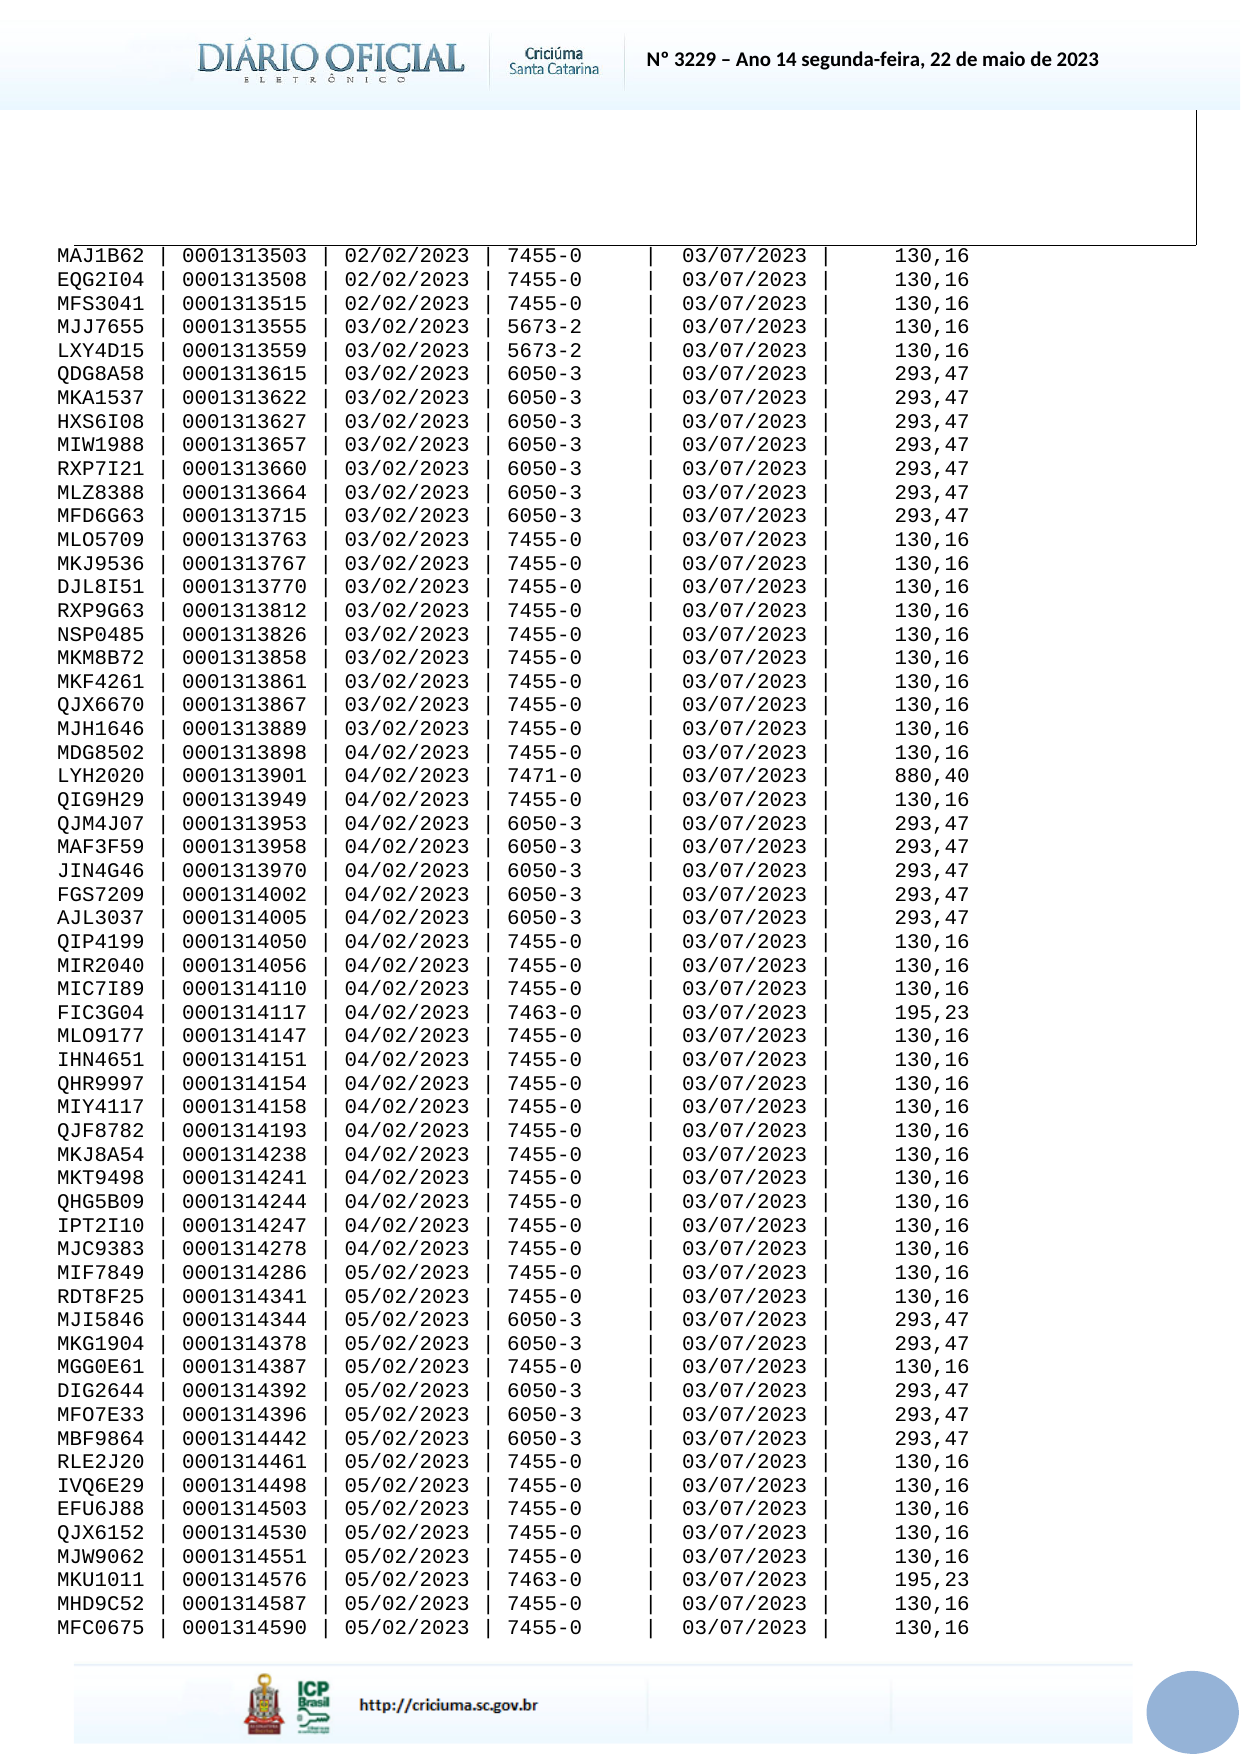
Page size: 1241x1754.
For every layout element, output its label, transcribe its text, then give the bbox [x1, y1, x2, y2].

text MJH1646 | 0001313889 | 03/02/2023 | 7455-0 | 03/07/2023 | 130,16 [44, 718, 1196, 742]
text MLO9177 | 0001314147 | 04/02/2023 | 7455-0 | 03/07/2023 | 130,16 [44, 1026, 1196, 1049]
text MKU1011 | 0001314576 | 05/02/2023 | 7463-0 | 03/07/2023 | 195,23 [44, 1569, 1196, 1593]
text QDG8A58 | 0001313615 | 03/02/2023 | 6050-3 | 03/07/2023 | 293,47 [44, 363, 1196, 387]
text MIR2040 | 0001314056 | 04/02/2023 | 7455-0 | 03/07/2023 | 130,16 [44, 954, 1196, 978]
text RLE2J20 | 0001314461 | 05/02/2023 | 7455-0 | 03/07/2023 | 130,16 [44, 1451, 1196, 1475]
text QHR9997 | 0001314154 | 04/02/2023 | 7455-0 | 03/07/2023 | 130,16 [44, 1073, 1196, 1096]
text MJC9383 | 0001314278 | 04/02/2023 | 7455-0 | 03/07/2023 | 130,16 [44, 1238, 1196, 1262]
text MFS3041 | 0001313515 | 02/02/2023 | 7455-0 | 03/07/2023 | 130,16 [44, 292, 1196, 316]
text MAJ1B62 | 0001313503 | 02/02/2023 | 7455-0 | 03/07/2023 | 130,16 [44, 245, 1196, 269]
text NSP0485 | 0001313826 | 03/02/2023 | 7455-0 | 03/07/2023 | 130,16 [44, 623, 1196, 647]
text MKG1904 | 0001314378 | 05/02/2023 | 6050-3 | 03/07/2023 | 293,47 [44, 1333, 1196, 1357]
text DIG2644 | 0001314392 | 05/02/2023 | 6050-3 | 03/07/2023 | 293,47 [44, 1380, 1196, 1404]
text MJW9062 | 0001314551 | 05/02/2023 | 7455-0 | 03/07/2023 | 130,16 [44, 1546, 1196, 1569]
text MFC0675 | 0001314590 | 05/02/2023 | 7455-0 | 03/07/2023 | 130,16 [44, 1617, 1196, 1640]
text LXY4D15 | 0001313559 | 03/02/2023 | 5673-2 | 03/07/2023 | 130,16 [44, 340, 1196, 363]
text QJM4J07 | 0001313953 | 04/02/2023 | 6050-3 | 03/07/2023 | 293,47 [44, 813, 1196, 836]
text MKJ9536 | 0001313767 | 03/02/2023 | 7455-0 | 03/07/2023 | 130,16 [44, 553, 1196, 576]
text QIG9H29 | 0001313949 | 04/02/2023 | 7455-0 | 03/07/2023 | 130,16 [44, 789, 1196, 813]
text IPT2I10 | 0001314247 | 04/02/2023 | 7455-0 | 03/07/2023 | 130,16 [44, 1215, 1196, 1238]
text LYH2020 | 0001313901 | 04/02/2023 | 7471-0 | 03/07/2023 | 880,40 [44, 765, 1196, 789]
text RXP7I21 | 0001313660 | 03/02/2023 | 6050-3 | 03/07/2023 | 293,47 [44, 458, 1196, 482]
text MIF7849 | 0001314286 | 05/02/2023 | 7455-0 | 03/07/2023 | 130,16 [44, 1262, 1196, 1286]
text FGS7209 | 0001314002 | 04/02/2023 | 6050-3 | 03/07/2023 | 293,47 [44, 884, 1196, 907]
text MLO5709 | 0001313763 | 03/02/2023 | 7455-0 | 03/07/2023 | 130,16 [44, 529, 1196, 553]
text IHN4651 | 0001314151 | 04/02/2023 | 7455-0 | 03/07/2023 | 130,16 [44, 1049, 1196, 1073]
text HXS6I08 | 0001313627 | 03/02/2023 | 6050-3 | 03/07/2023 | 293,47 [44, 411, 1196, 434]
text MIY4117 | 0001314158 | 04/02/2023 | 7455-0 | 03/07/2023 | 130,16 [44, 1096, 1196, 1120]
text MFD6G63 | 0001313715 | 03/02/2023 | 6050-3 | 03/07/2023 | 293,47 [44, 505, 1196, 529]
text EQG2I04 | 0001313508 | 02/02/2023 | 7455-0 | 03/07/2023 | 130,16 [44, 269, 1196, 292]
text MKM8B72 | 0001313858 | 03/02/2023 | 7455-0 | 03/07/2023 | 130,16 [44, 647, 1196, 671]
text QJX6670 | 0001313867 | 03/02/2023 | 7455-0 | 03/07/2023 | 130,16 [44, 694, 1196, 718]
text RXP9G63 | 0001313812 | 03/02/2023 | 7455-0 | 03/07/2023 | 130,16 [44, 600, 1196, 623]
text AJL3037 | 0001314005 | 04/02/2023 | 6050-3 | 03/07/2023 | 293,47 [44, 907, 1196, 931]
text DJL8I51 | 0001313770 | 03/02/2023 | 7455-0 | 03/07/2023 | 130,16 [44, 576, 1196, 600]
text MKF4261 | 0001313861 | 03/02/2023 | 7455-0 | 03/07/2023 | 130,16 [44, 671, 1196, 694]
text MBF9864 | 0001314442 | 05/02/2023 | 6050-3 | 03/07/2023 | 293,47 [44, 1427, 1196, 1451]
text IVQ6E29 | 0001314498 | 05/02/2023 | 7455-0 | 03/07/2023 | 130,16 [44, 1475, 1196, 1498]
text EFU6J88 | 0001314503 | 05/02/2023 | 7455-0 | 03/07/2023 | 130,16 [44, 1498, 1196, 1522]
text MDG8502 | 0001313898 | 04/02/2023 | 7455-0 | 03/07/2023 | 130,16 [44, 742, 1196, 765]
text MLZ8388 | 0001313664 | 03/02/2023 | 6050-3 | 03/07/2023 | 293,47 [44, 482, 1196, 505]
text JIN4G46 | 0001313970 | 04/02/2023 | 6050-3 | 03/07/2023 | 293,47 [44, 860, 1196, 884]
text QHG5B09 | 0001314244 | 04/02/2023 | 7455-0 | 03/07/2023 | 130,16 [44, 1191, 1196, 1215]
text MHD9C52 | 0001314587 | 05/02/2023 | 7455-0 | 03/07/2023 | 130,16 [44, 1593, 1196, 1617]
text MKT9498 | 0001314241 | 04/02/2023 | 7455-0 | 03/07/2023 | 130,16 [44, 1167, 1196, 1191]
text FIC3G04 | 0001314117 | 04/02/2023 | 7463-0 | 03/07/2023 | 195,23 [44, 1002, 1196, 1026]
text MIW1988 | 0001313657 | 03/02/2023 | 6050-3 | 03/07/2023 | 293,47 [44, 434, 1196, 458]
text MGG0E61 | 0001314387 | 05/02/2023 | 7455-0 | 03/07/2023 | 130,16 [44, 1357, 1196, 1380]
text RDT8F25 | 0001314341 | 05/02/2023 | 7455-0 | 03/07/2023 | 130,16 [44, 1286, 1196, 1309]
text MJJ7655 | 0001313555 | 03/02/2023 | 5673-2 | 03/07/2023 | 130,16 [44, 316, 1196, 340]
text MAF3F59 | 0001313958 | 04/02/2023 | 6050-3 | 03/07/2023 | 293,47 [44, 836, 1196, 860]
text QJX6152 | 0001314530 | 05/02/2023 | 7455-0 | 03/07/2023 | 130,16 [44, 1522, 1196, 1546]
text QJF8782 | 0001314193 | 04/02/2023 | 7455-0 | 03/07/2023 | 130,16 [44, 1120, 1196, 1144]
text MKA1537 | 0001313622 | 03/02/2023 | 6050-3 | 03/07/2023 | 293,47 [44, 387, 1196, 411]
text MFO7E33 | 0001314396 | 05/02/2023 | 6050-3 | 03/07/2023 | 293,47 [44, 1404, 1196, 1427]
text MJI5846 | 0001314344 | 05/02/2023 | 6050-3 | 03/07/2023 | 293,47 [44, 1309, 1196, 1333]
text QIP4199 | 0001314050 | 04/02/2023 | 7455-0 | 03/07/2023 | 130,16 [44, 931, 1196, 954]
text MKJ8A54 | 0001314238 | 04/02/2023 | 7455-0 | 03/07/2023 | 130,16 [44, 1144, 1196, 1167]
text MIC7I89 | 0001314110 | 04/02/2023 | 7455-0 | 03/07/2023 | 130,16 [44, 978, 1196, 1002]
